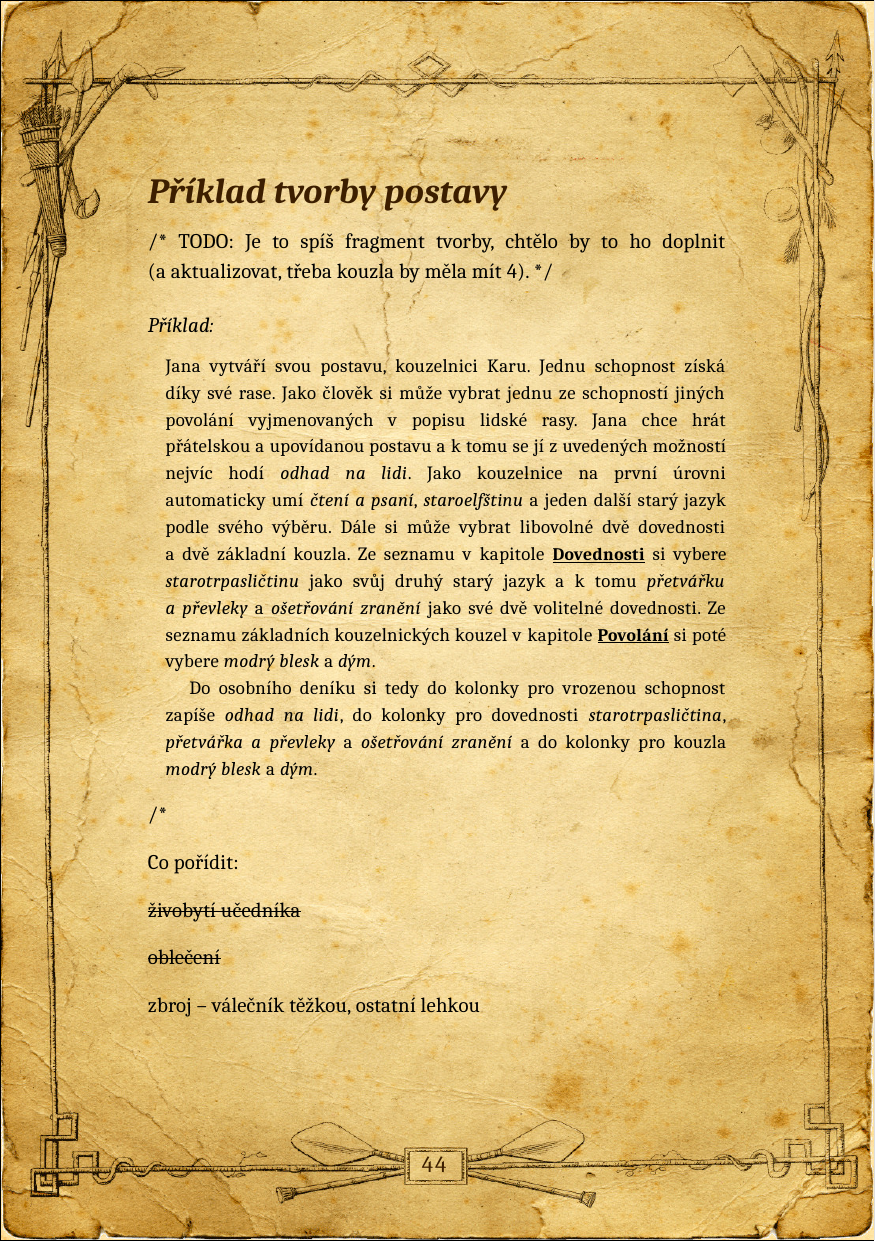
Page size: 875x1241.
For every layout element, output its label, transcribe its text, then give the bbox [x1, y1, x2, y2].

subtitle Příklad tvorby postavy [148, 172, 726, 212]
text živobytí učedníka [148, 898, 726, 922]
text /* [148, 803, 726, 827]
text Příklad: [148, 314, 726, 338]
text zbroj – válečník těžkou, ostatní lehkou [148, 993, 726, 1017]
text Jana vytváří svou postavu, kouzelnici Karu. Jednu schopnost získá díky své rase. Jako člověk si může vybrat jednu ze schopností jiných povolání vyjmenovaných v⁠ popisu lidské rasy. Jana chce hrát přátelskou a⁠ upovídanou postavu a⁠ k⁠ tomu se jí z⁠ uvedených možností nejvíc hodí odhad na lidi. Jako kouzelnice na první úrovni automaticky umí čtení a⁠ psaní, staroelfštinu a⁠ jeden další starý jazyk podle svého výběru. Dále si může vybrat libovolné dvě dovednosti a⁠ dvě základní kouzla. Ze seznamu v⁠ kapitole Dovednosti si vybere starotrpasličtinu jako svůj druhý starý jazyk a⁠ k⁠ tomu přetvářku a⁠ převleky a⁠ ošetřování zranění jako své dvě volitelné dovednosti. Ze seznamu základních kouzelnických kouzel v⁠ kapitole Povolání si poté vybere modrý blesk a⁠ dým. Do osobního deníku si tedy do kolonky pro vrozenou schopnost zapíše odhad na lidi, do kolonky pro dovednosti starotrpasličtina, přetvářka a⁠ převleky a⁠ ošetřování zranění a⁠ do kolonky pro kouzla modrý blesk a⁠ dým. [165, 355, 726, 780]
text oblečení [148, 946, 726, 970]
text /* TODO: Je to spíš fragment tvorby, chtělo by to ho doplnit (a⁠ aktualizovat, třeba kouzla by měla mít 4). */ [148, 230, 726, 284]
picture [1, 1, 874, 1240]
text Co pořídit: [148, 851, 726, 874]
